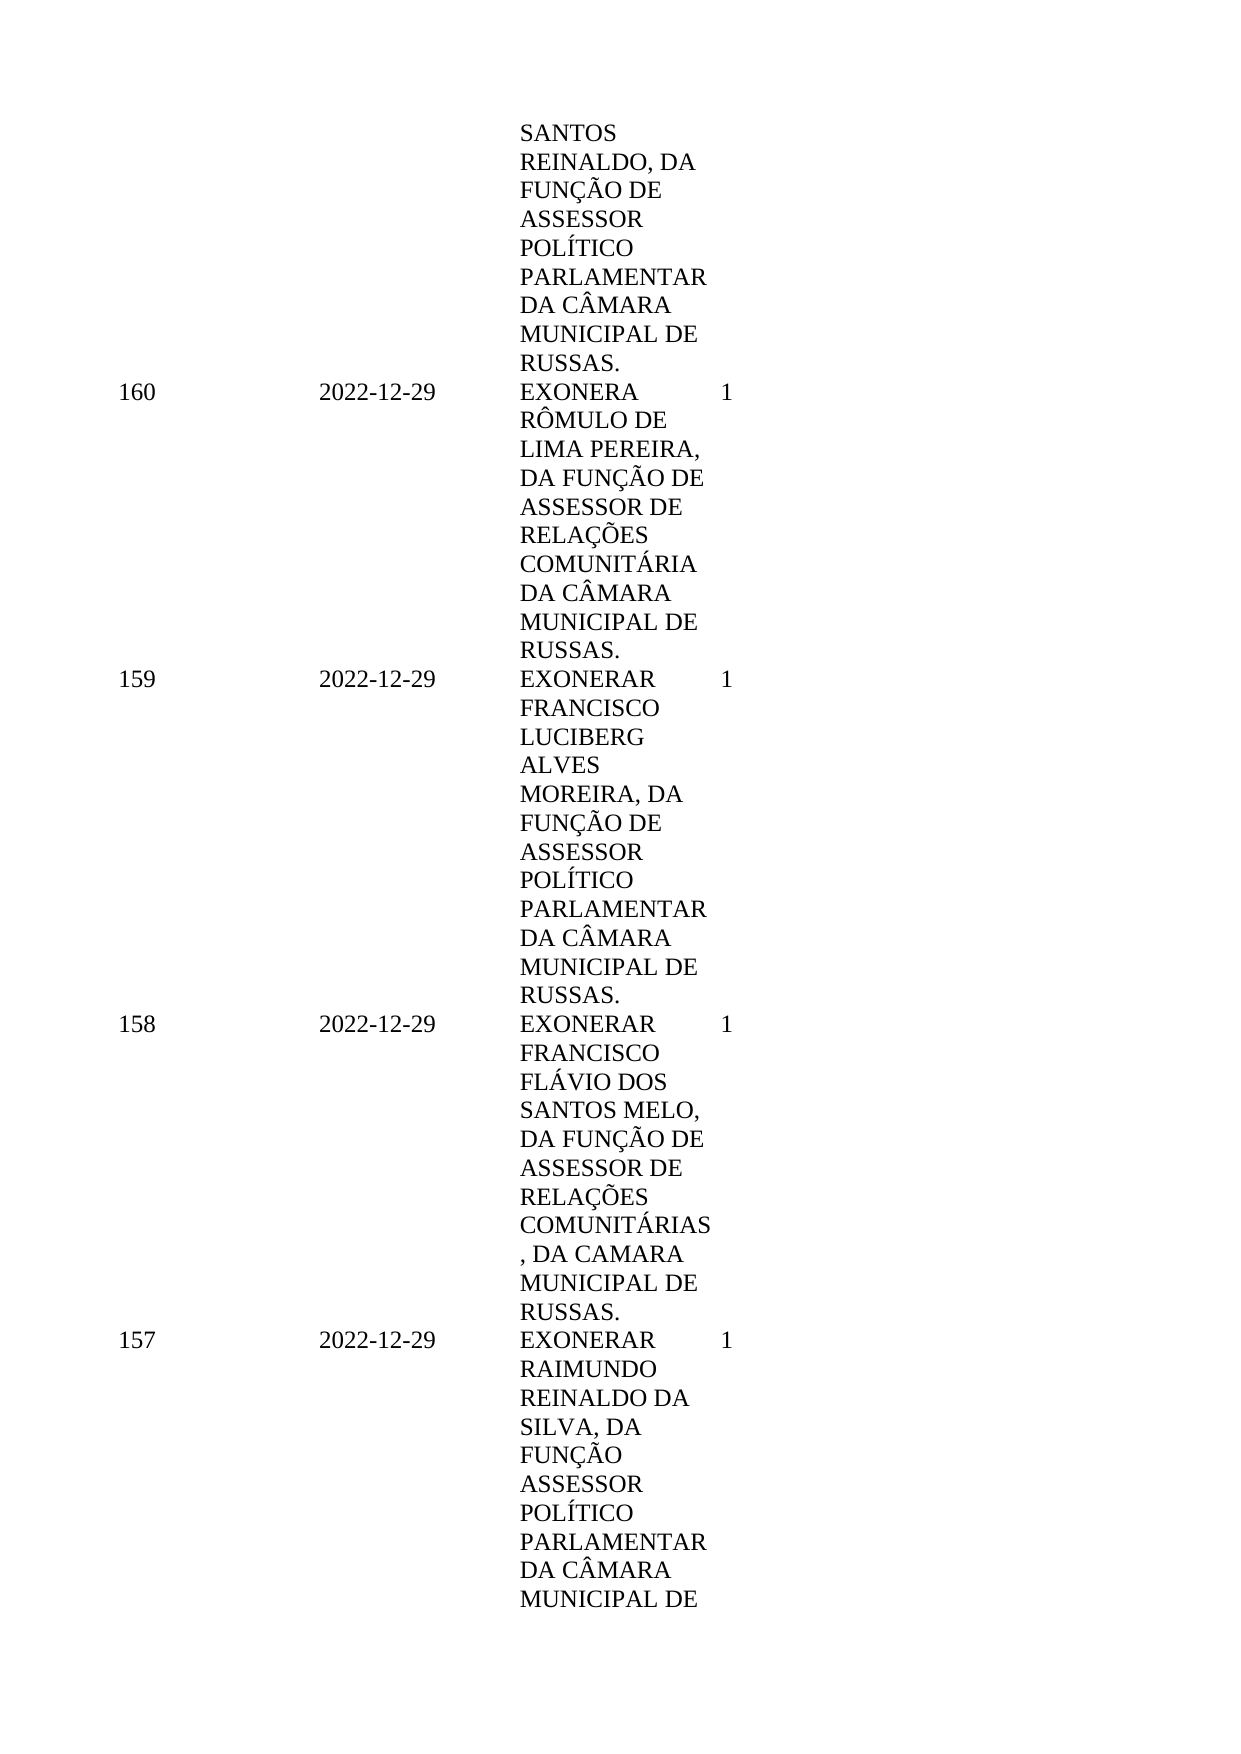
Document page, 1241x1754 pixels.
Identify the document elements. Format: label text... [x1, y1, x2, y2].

table_cell 158 [118, 1009, 319, 1326]
table_cell 2022-12-29 [319, 1009, 519, 1326]
table_cell [720, 118, 921, 377]
table_cell [921, 377, 1122, 664]
table_cell 1 [720, 1326, 921, 1613]
table_cell SANTOS REINALDO, DA FUNÇÃO DE ASSESSOR POLÍTICO PARLAMENTAR DA CÂMARA MUNICIPAL DE RUSSAS. [520, 118, 720, 377]
table_cell 1 [720, 664, 921, 1009]
table_cell [921, 1326, 1122, 1613]
table_cell 160 [118, 377, 319, 664]
table_cell 2022-12-29 [319, 664, 519, 1009]
table_cell [118, 118, 319, 377]
table_cell [921, 664, 1122, 1009]
table_cell 157 [118, 1326, 319, 1613]
table_cell EXONERA RÔMULO DE LIMA PEREIRA, DA FUNÇÃO DE ASSESSOR DE RELAÇÕES COMUNITÁRIA DA CÂMARA MUNICIPAL DE RUSSAS. [520, 377, 720, 664]
table_cell 159 [118, 664, 319, 1009]
table_cell 2022-12-29 [319, 1326, 519, 1613]
table_cell [921, 118, 1122, 377]
table_cell EXONERAR RAIMUNDO REINALDO DA SILVA, DA FUNÇÃO ASSESSOR POLÍTICO PARLAMENTAR DA CÂMARA MUNICIPAL DE [520, 1326, 720, 1613]
table_cell [319, 118, 519, 377]
table_cell EXONERAR FRANCISCO FLÁVIO DOS SANTOS MELO, DA FUNÇÃO DE ASSESSOR DE RELAÇÕES COMUNITÁRIAS , DA CAMARA MUNICIPAL DE RUSSAS. [520, 1009, 720, 1326]
table_cell 1 [720, 1009, 921, 1326]
table_cell 2022-12-29 [319, 377, 519, 664]
table_cell [921, 1009, 1122, 1326]
table_cell EXONERAR FRANCISCO LUCIBERG ALVES MOREIRA, DA FUNÇÃO DE ASSESSOR POLÍTICO PARLAMENTAR DA CÂMARA MUNICIPAL DE RUSSAS. [520, 664, 720, 1009]
table_cell 1 [720, 377, 921, 664]
